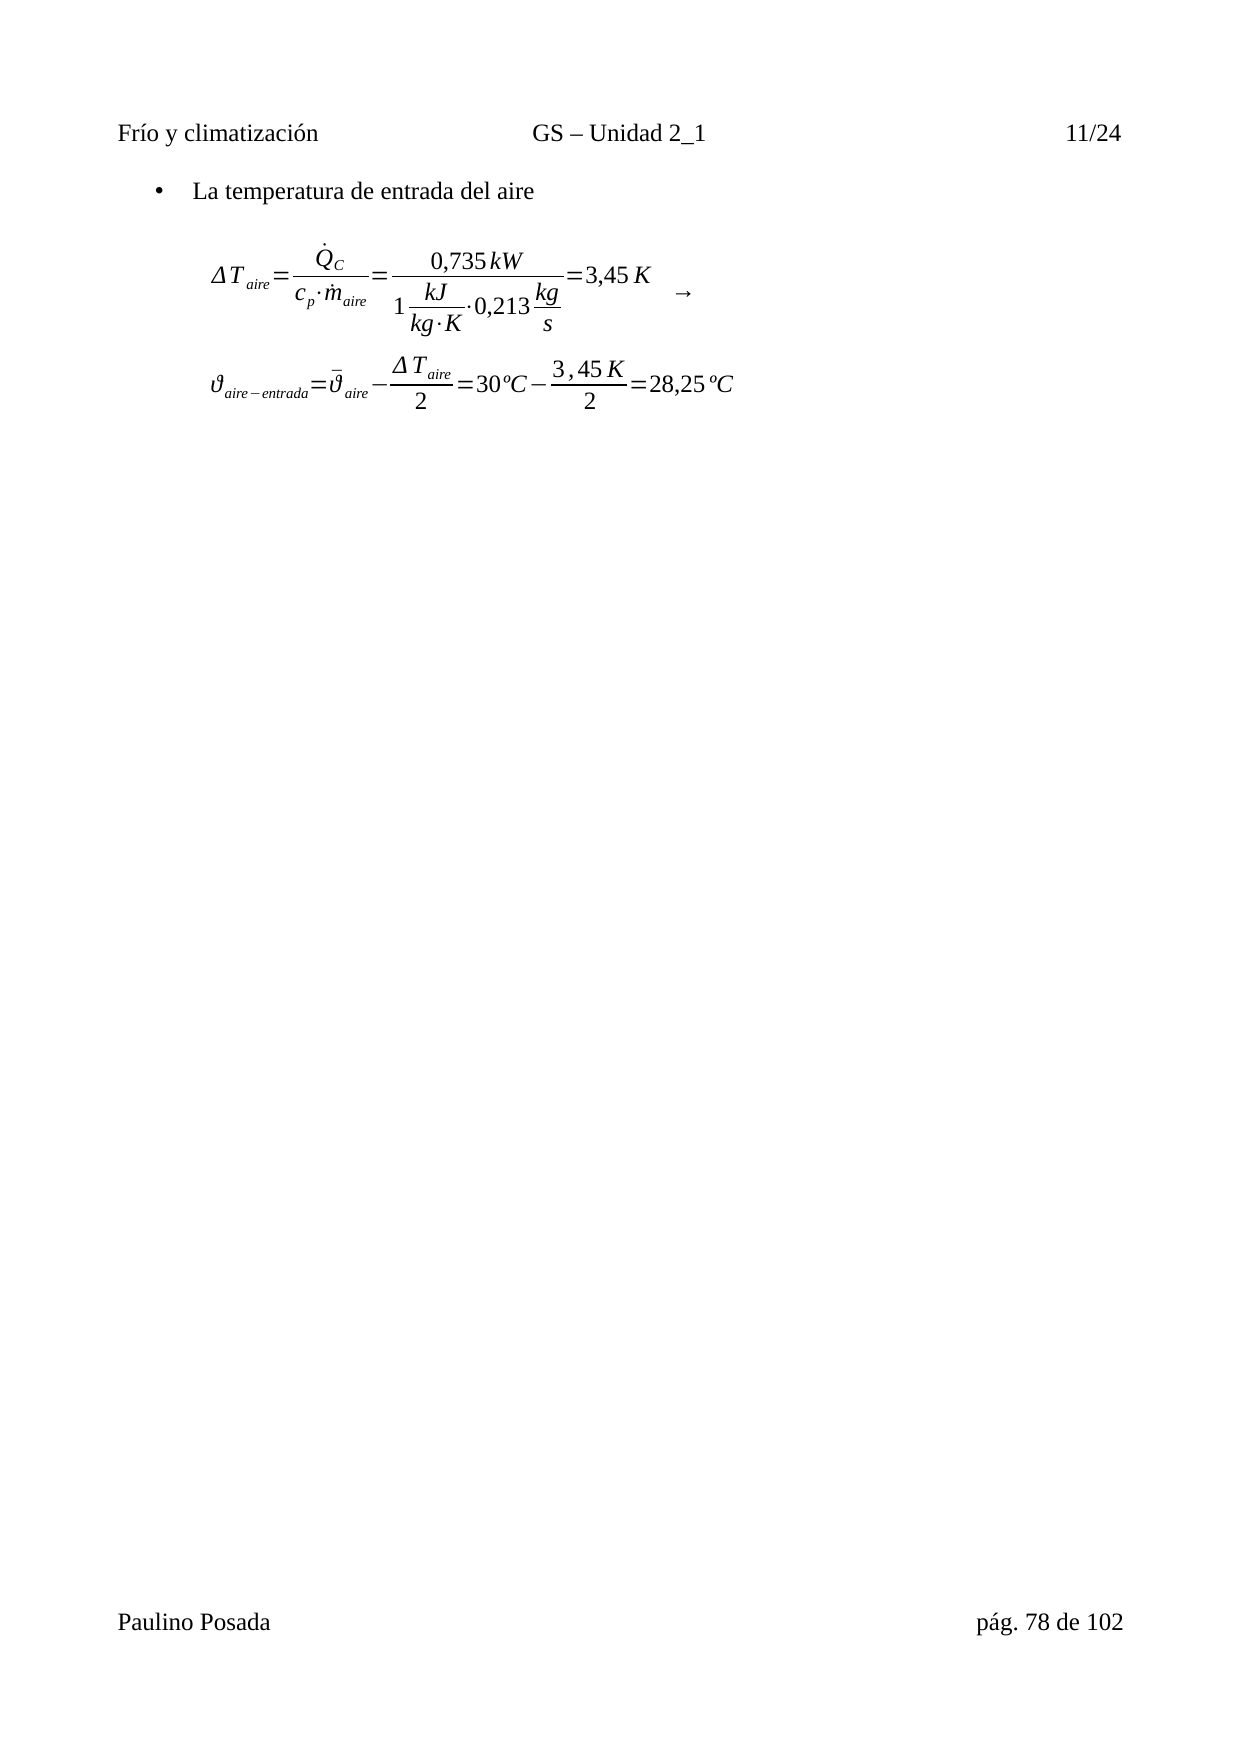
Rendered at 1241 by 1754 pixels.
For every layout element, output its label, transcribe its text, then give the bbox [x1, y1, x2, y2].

list → [155, 243, 1123, 414]
list La temperatura de entrada del aire [155, 176, 1123, 205]
